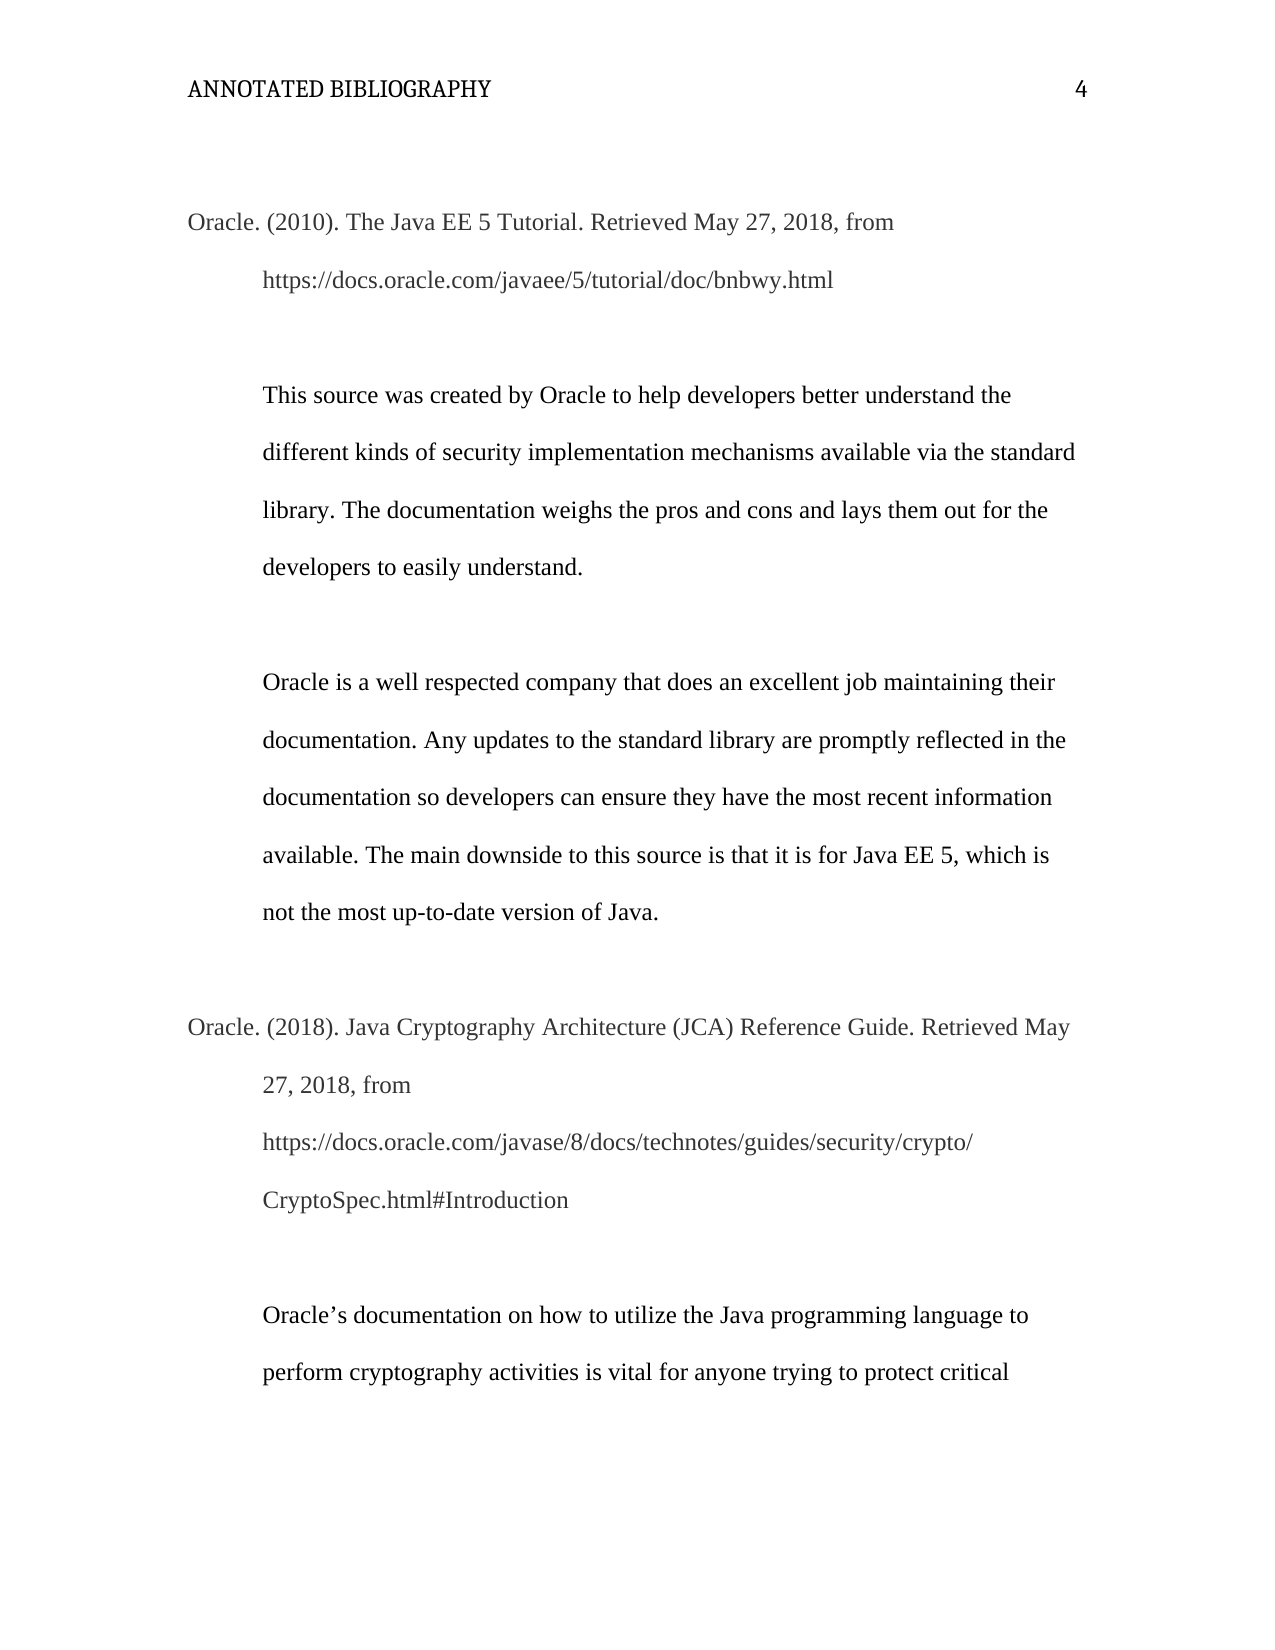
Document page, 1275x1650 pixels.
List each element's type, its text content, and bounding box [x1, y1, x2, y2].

text Oracle. (2018). Java Cryptography Architecture (JCA) Reference Guide. Retrieved May 27, 2018, from https://docs.oracle.com/javase/8/docs/technotes/guides/security/crypto/CryptoSpec.html#Introduction [187, 1012, 1087, 1214]
text This source was created by Oracle to help developers better understand the different kinds of security implementation mechanisms available via the standard library. The documentation weighs the pros and cons and lays them out for the developers to easily understand. [187, 380, 1087, 581]
text Oracle is a well respected company that does an excellent job maintaining their documentation. Any updates to the standard library are promptly reflected in the documentation so developers can ensure they have the most recent information available. The main downside to this source is that it is for Java EE 5, which is not the most up-to-date version of Java. [187, 667, 1087, 926]
text Oracle. (2010). The Java EE 5 Tutorial. Retrieved May 27, 2018, from https://docs.oracle.com/javaee/5/tutorial/doc/bnbwy.html [187, 207, 1087, 294]
text Oracle’s documentation on how to utilize the Java programming language to perform cryptography activities is vital for anyone trying to protect critical [187, 1300, 1087, 1386]
